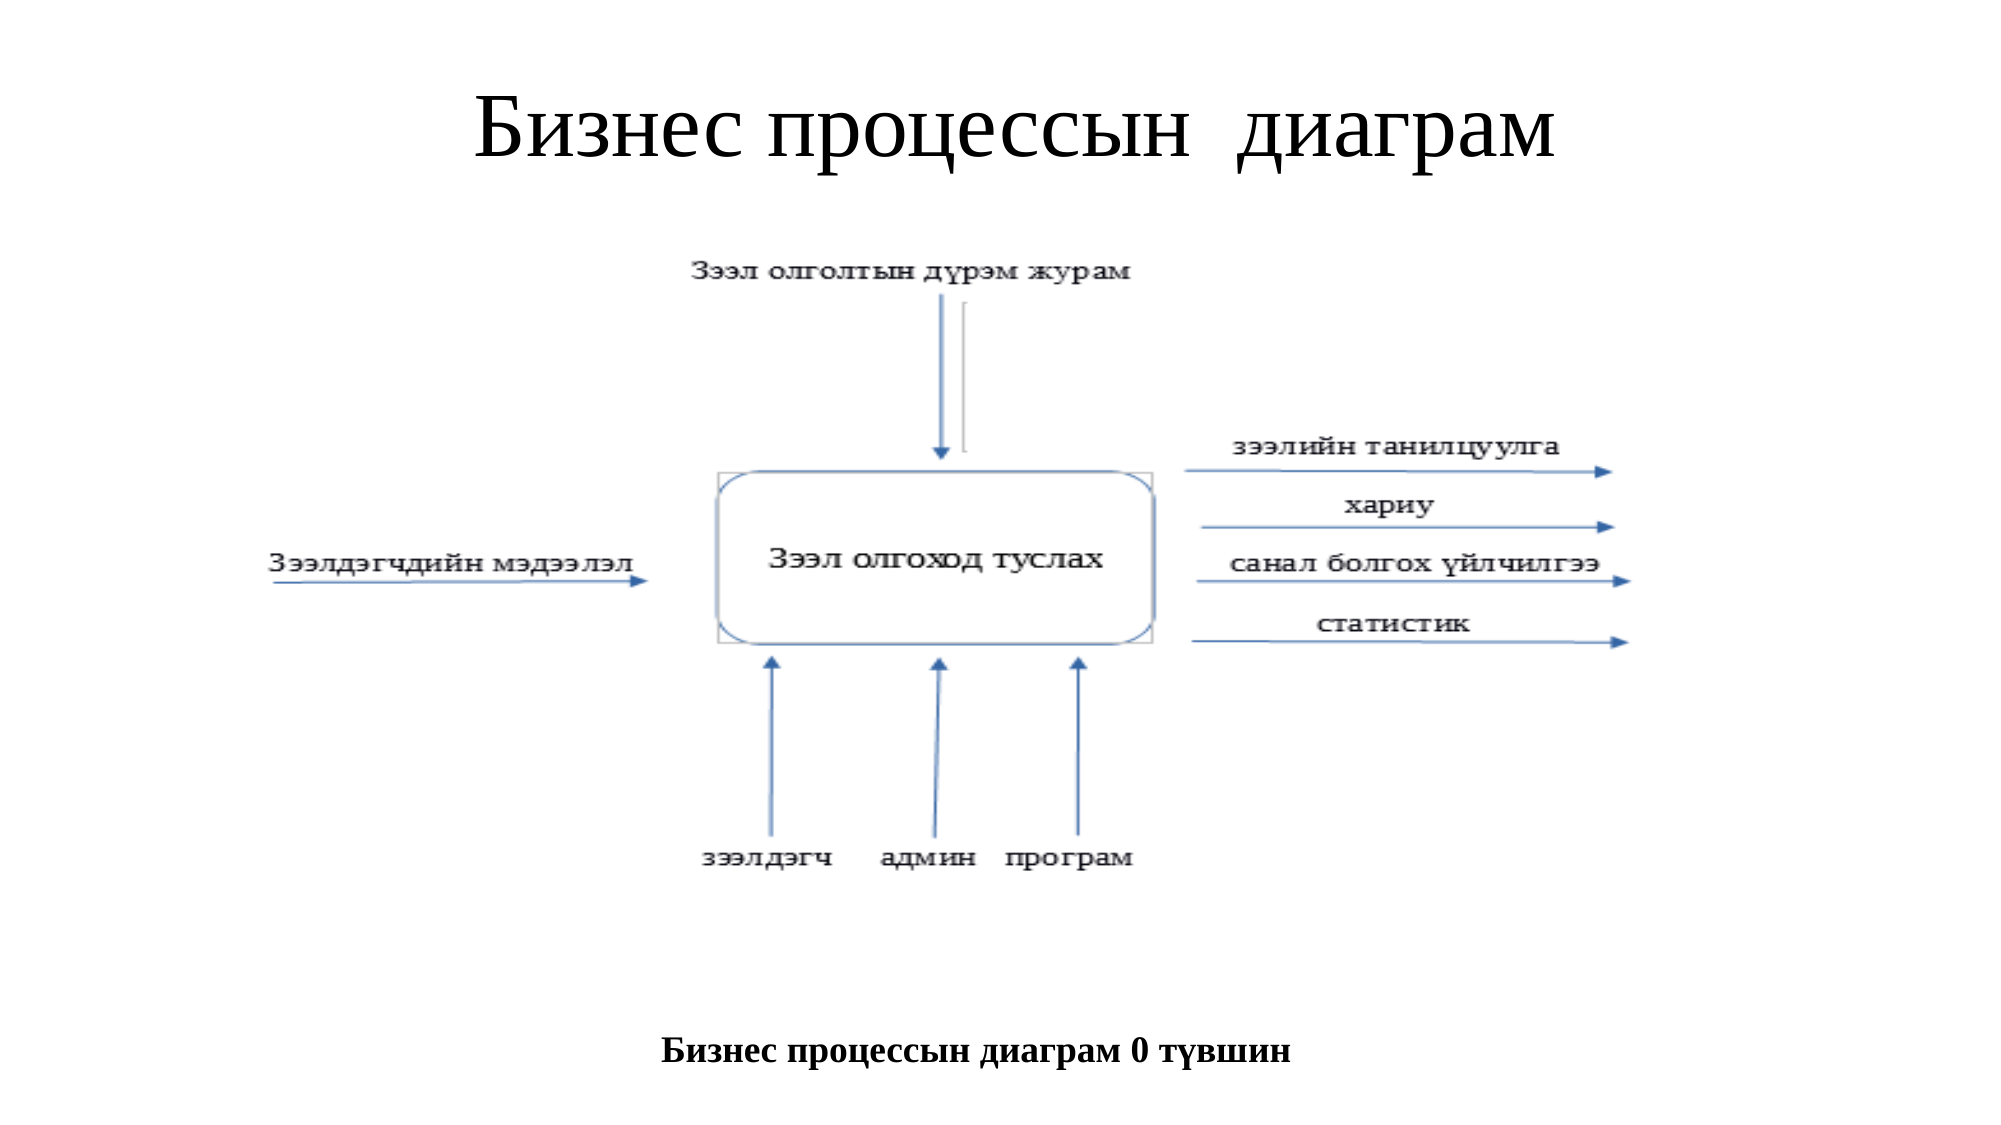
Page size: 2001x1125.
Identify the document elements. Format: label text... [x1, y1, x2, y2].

text_box Бизнес процессын диаграм [153, 66, 1879, 284]
picture [177, 284, 1713, 933]
text_box Бизнес процессын диаграм 0 түвшин [476, 1017, 1477, 1122]
